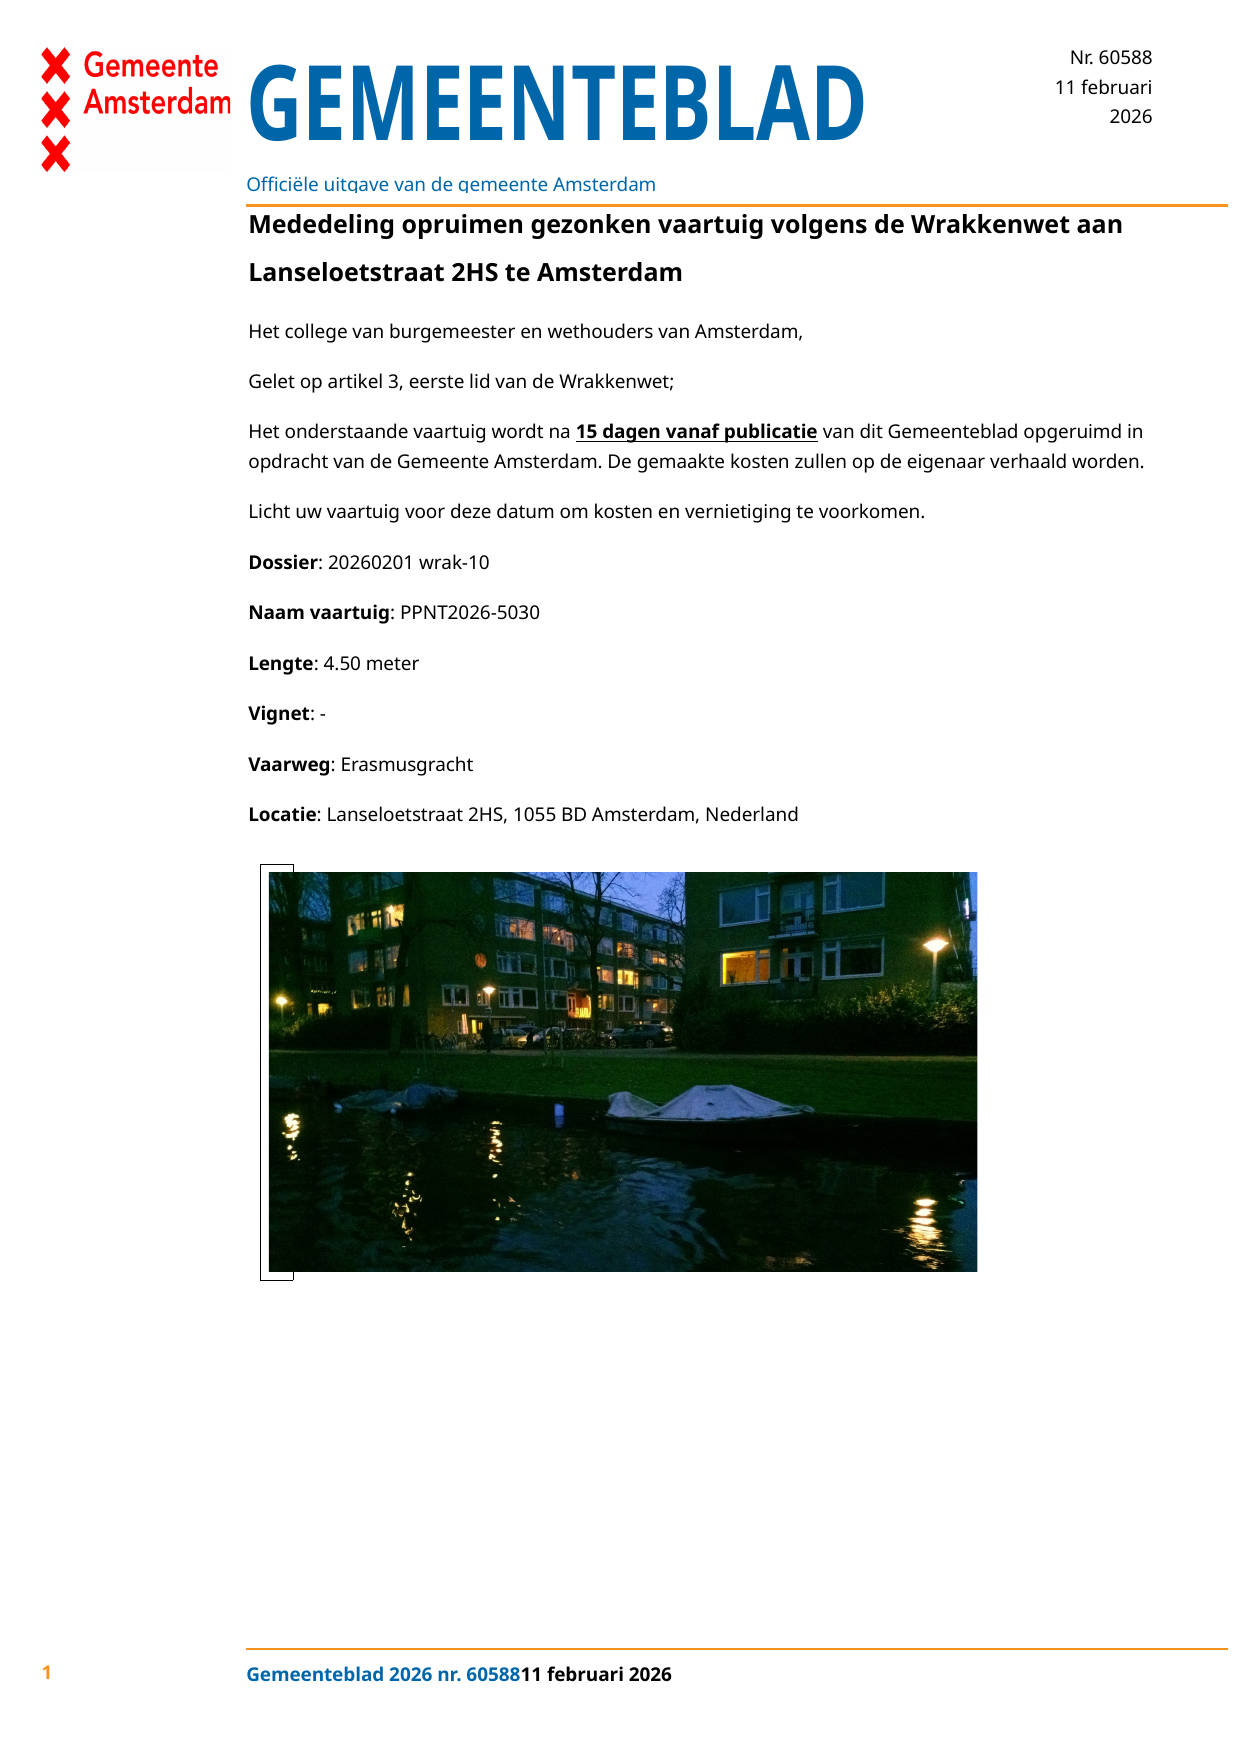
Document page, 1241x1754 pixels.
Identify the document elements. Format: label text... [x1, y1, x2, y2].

text Mededeling opruimen gezonken vaartuig volgens de Wrakkenwet aan Lanseloetstraat 2HS te Amsterdam [248, 207, 1152, 288]
picture [971, 1221, 978, 1239]
text Dossier: 20260201 wrak-10 [248, 549, 1152, 575]
picture [854, 887, 877, 898]
text Naam vaartuig: PPNT2026-5030 [248, 599, 1152, 625]
text Vignet: - [248, 700, 1152, 726]
text Gelet op artikel 3, eerste lid van de Wrakkenwet; [248, 368, 1152, 394]
text Lengte: 4.50 meter [248, 650, 1152, 676]
picture [268, 872, 978, 1272]
text Locatie: Lanseloetstraat 2HS, 1055 BD Amsterdam, Nederland [248, 801, 1152, 827]
text Licht uw vaartuig voor deze datum om kosten en vernietiging te voorkomen. [248, 499, 1152, 524]
text Het college van burgemeester en wethouders van Amsterdam, [248, 318, 1152, 344]
text Het onderstaande vaartuig wordt na 15 dagen vanaf publicatie van dit Gemeenteblad opgeruimd in opdracht van de Gemeente Amsterdam. De gemaakte kosten zullen op de eigenaar verhaald worden. [248, 419, 1152, 474]
picture [41, 47, 231, 172]
text Vaarweg: Erasmusgracht [248, 751, 1152, 777]
